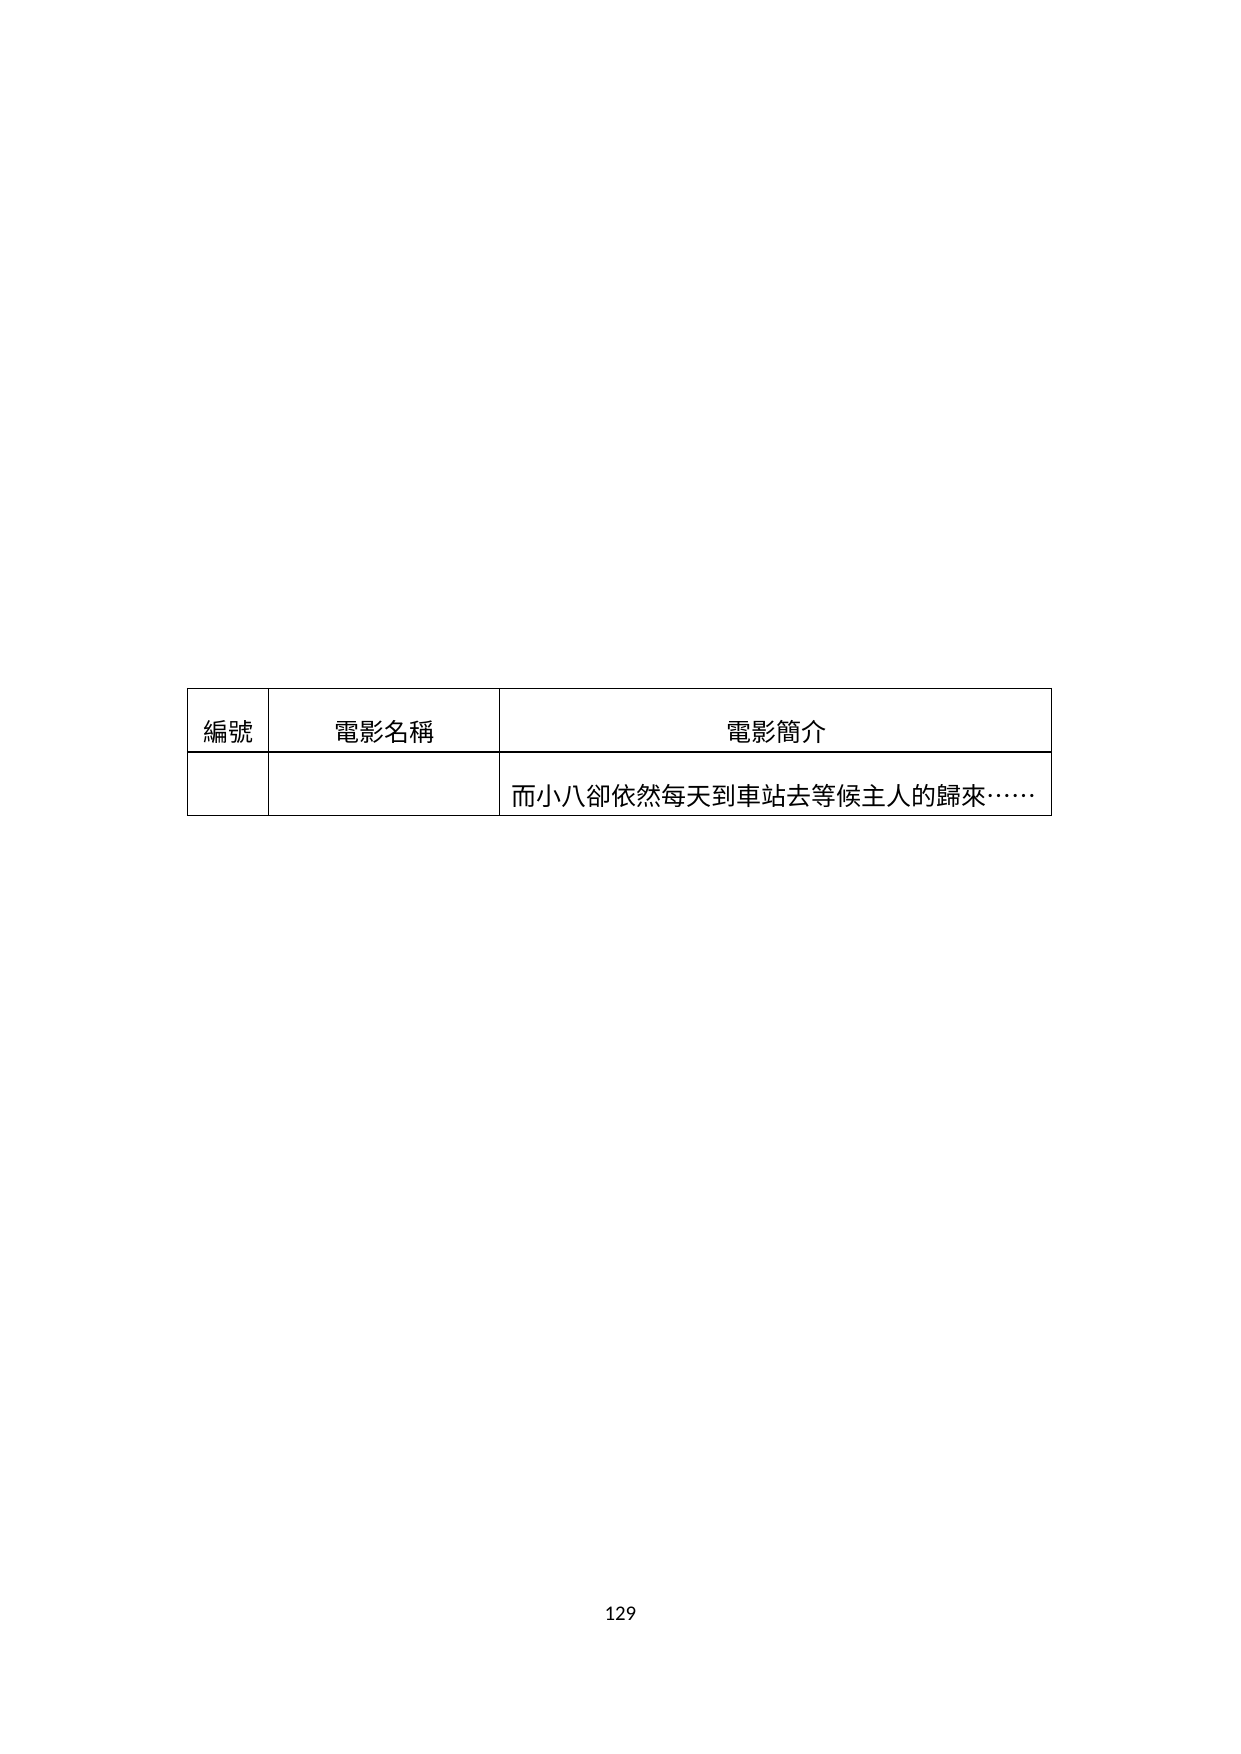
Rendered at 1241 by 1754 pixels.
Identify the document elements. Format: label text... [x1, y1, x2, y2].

table_cell 而小八卻依然每天到車站去等候主人的歸來…… [500, 753, 1051, 815]
table_header 電影名稱 [269, 689, 499, 751]
table_header 編號 [188, 689, 268, 751]
table_cell [269, 753, 499, 815]
table_header 電影簡介 [500, 689, 1051, 751]
table_cell [188, 753, 268, 815]
